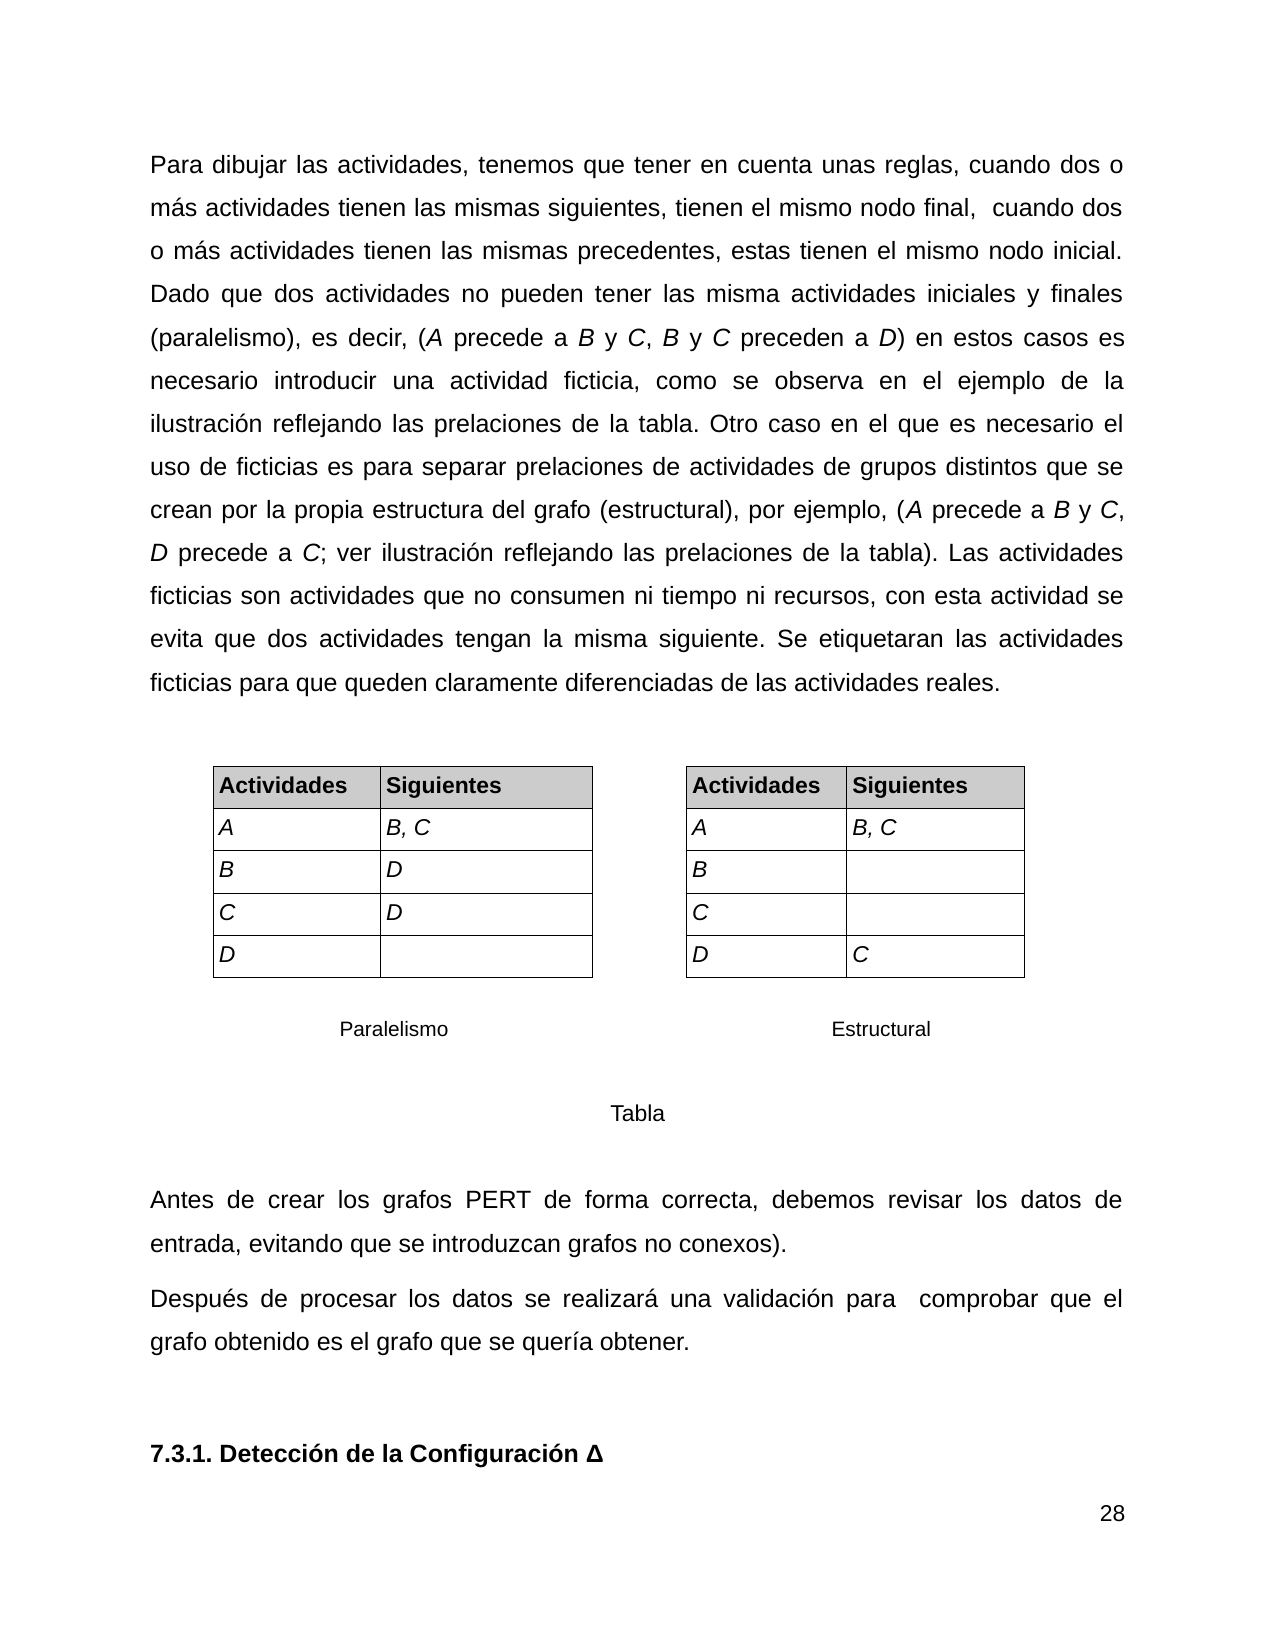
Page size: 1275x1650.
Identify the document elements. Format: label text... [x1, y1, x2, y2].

table_header Actividades [687, 767, 846, 808]
table_cell [847, 894, 1024, 934]
table_header Siguientes [381, 767, 592, 808]
text Antes de crear los grafos PERT de forma correcta, debemos revisar los datos de entrada, evitando que se introduzcan grafos no conexos). [150, 1185, 1125, 1257]
table_cell C [687, 894, 846, 934]
table_cell C [847, 936, 1024, 977]
table_cell B, C [847, 809, 1024, 850]
table_header Siguientes [847, 767, 1024, 808]
text Después de procesar los datos se realizará una validación para comprobar que el grafo obtenido es el grafo que se quería obtener. [150, 1284, 1125, 1356]
table_header Paralelismo [150, 723, 637, 1057]
text 7.3.1. Detección de la Configuración Δ [150, 1438, 1125, 1467]
text Para dibujar las actividades, tenemos que tener en cuenta unas reglas, cuando dos o más actividades tienen las mismas siguientes, tienen el mismo nodo final, cuando dos o más actividades tienen las mismas precedentes, estas tienen el mismo nodo inicial. Dado que dos actividades no pueden tener las misma actividades iniciales y finales (paralelismo), es decir, (A precede a B y C, B y C preceden a D) en estos casos es necesario introducir una actividad ficticia, como se observa en el ejemplo de la ilustración reflejando las prelaciones de la tabla. Otro caso en el que es necesario el uso de ficticias es para separar prelaciones de actividades de grupos distintos que se crean por la propia estructura del grafo (estructural), por ejemplo, (A precede a B y C, D precede a C; ver ilustración reflejando las prelaciones de la tabla). Las actividades ficticias son actividades que no consumen ni tiempo ni recursos, con esta actividad se evita que dos actividades tengan la misma siguiente. Se etiquetaran las actividades ficticias para que queden claramente diferenciadas de las actividades reales. [150, 150, 1125, 696]
table_cell B [687, 851, 846, 892]
table_cell D [381, 851, 592, 892]
table_cell [381, 936, 592, 977]
table_cell [847, 851, 1024, 892]
table_cell D [687, 936, 846, 977]
table_cell D [381, 894, 592, 934]
table_header Actividades [214, 767, 380, 808]
table_cell B, C [381, 809, 592, 850]
table_cell C [214, 894, 380, 934]
table_header Estructural [638, 723, 1125, 1057]
table_cell A [214, 809, 380, 850]
text Tabla [150, 1100, 1125, 1126]
table_cell B [214, 851, 380, 892]
table_cell A [687, 809, 846, 850]
table_cell D [214, 936, 380, 977]
